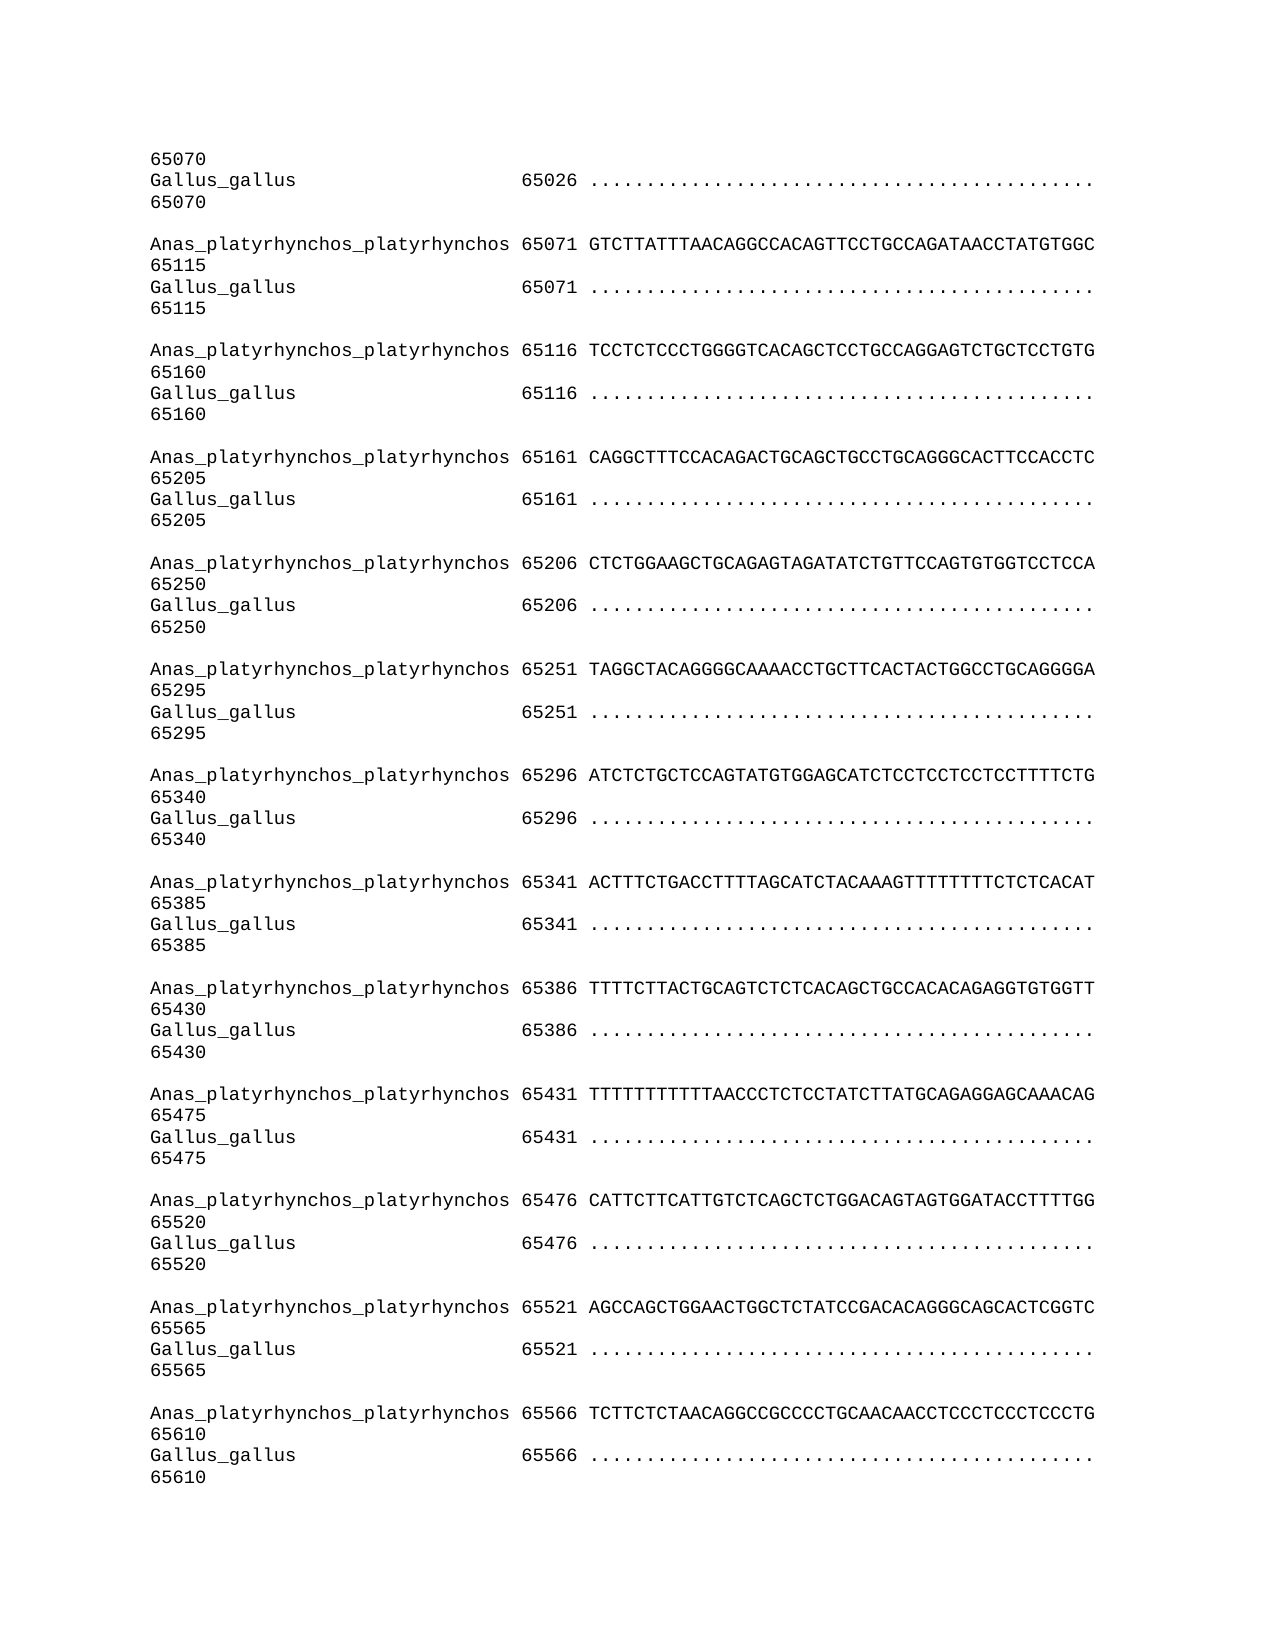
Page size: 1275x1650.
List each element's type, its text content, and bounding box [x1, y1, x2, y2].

text Anas_platyrhynchos_platyrhynchos 65116 TCCTCTCCCTGGGGTCACAGCTCCTGCCAGGAGTCTGCTCCTGTG 65160 [150, 341, 1125, 384]
text Anas_platyrhynchos_platyrhynchos 65386 TTTTCTTACTGCAGTCTCTCACAGCTGCCACACAGAGGTGTGGTT 65430 [150, 979, 1125, 1021]
text Gallus_gallus 65431 ............................................. 65475 [150, 1127, 1125, 1170]
text Gallus_gallus 65116 ............................................. 65160 [150, 384, 1125, 426]
text Gallus_gallus 65566 ............................................. 65610 [150, 1446, 1125, 1489]
text Gallus_gallus 65026 ............................................. 65070 [150, 171, 1125, 214]
text Gallus_gallus 65476 ............................................. 65520 [150, 1234, 1125, 1276]
text Gallus_gallus 65071 ............................................. 65115 [150, 277, 1125, 320]
text Gallus_gallus 65296 ............................................. 65340 [150, 809, 1125, 851]
text Anas_platyrhynchos_platyrhynchos 65071 GTCTTATTTAACAGGCCACAGTTCCTGCCAGATAACCTATGTGGC 65115 [150, 235, 1125, 277]
text Anas_platyrhynchos_platyrhynchos 65521 AGCCAGCTGGAACTGGCTCTATCCGACACAGGGCAGCACTCGGTC 65565 [150, 1297, 1125, 1340]
text Gallus_gallus 65161 ............................................. 65205 [150, 490, 1125, 532]
text Gallus_gallus 65341 ............................................. 65385 [150, 915, 1125, 957]
text Gallus_gallus 65206 ............................................. 65250 [150, 596, 1125, 639]
text Anas_platyrhynchos_platyrhynchos 65251 TAGGCTACAGGGGCAAAACCTGCTTCACTACTGGCCTGCAGGGGA 65295 [150, 660, 1125, 702]
text Anas_platyrhynchos_platyrhynchos 65296 ATCTCTGCTCCAGTATGTGGAGCATCTCCTCCTCCTCCTTTTCTG 65340 [150, 766, 1125, 809]
text Gallus_gallus 65386 ............................................. 65430 [150, 1021, 1125, 1064]
text Anas_platyrhynchos_platyrhynchos 65206 CTCTGGAAGCTGCAGAGTAGATATCTGTTCCAGTGTGGTCCTCCA 65250 [150, 554, 1125, 596]
text Anas_platyrhynchos_platyrhynchos 65431 TTTTTTTTTTTAACCCTCTCCTATCTTATGCAGAGGAGCAAACAG 65475 [150, 1085, 1125, 1127]
text 65070 [150, 150, 1125, 171]
text Gallus_gallus 65521 ............................................. 65565 [150, 1340, 1125, 1382]
text Anas_platyrhynchos_platyrhynchos 65566 TCTTCTCTAACAGGCCGCCCCTGCAACAACCTCCCTCCCTCCCTG 65610 [150, 1404, 1125, 1446]
text Anas_platyrhynchos_platyrhynchos 65476 CATTCTTCATTGTCTCAGCTCTGGACAGTAGTGGATACCTTTTGG 65520 [150, 1191, 1125, 1234]
text Anas_platyrhynchos_platyrhynchos 65161 CAGGCTTTCCACAGACTGCAGCTGCCTGCAGGGCACTTCCACCTC 65205 [150, 447, 1125, 490]
text Gallus_gallus 65251 ............................................. 65295 [150, 702, 1125, 745]
text Anas_platyrhynchos_platyrhynchos 65341 ACTTTCTGACCTTTTAGCATCTACAAAGTTTTTTTTCTCTCACAT 65385 [150, 872, 1125, 915]
